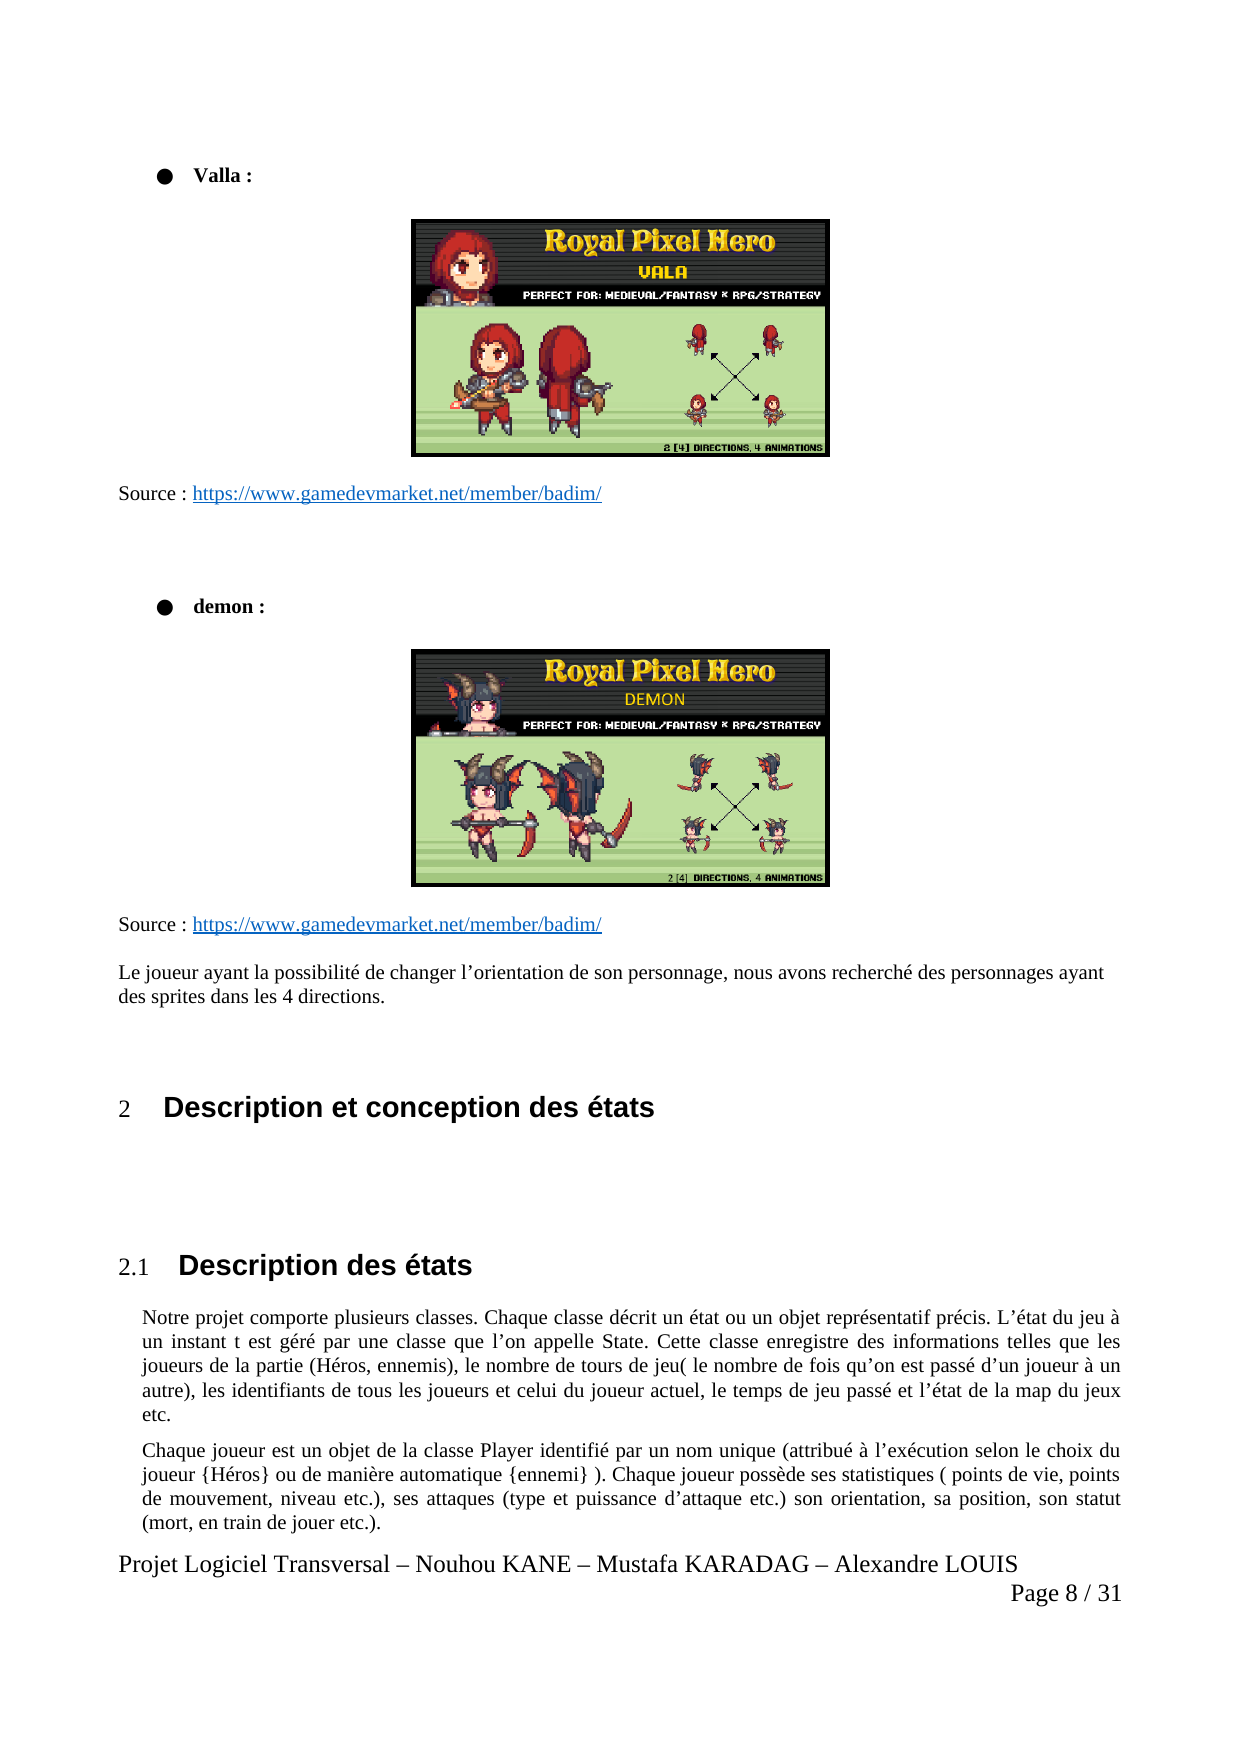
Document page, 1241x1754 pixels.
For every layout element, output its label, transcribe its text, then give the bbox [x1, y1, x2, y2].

list Description des états [118, 1248, 1122, 1282]
text Notre projet comporte plusieurs classes. Chaque classe décrit un état ou un objet représentatif précis. L’état du jeu à un instant t est géré par une classe que l’on appelle State. Cette classe enregistre des informations telles que les joueurs de la partie (Héros, ennemis), le nombre de tours de jeu( le nombre de fois qu’on est passé d’un joueur à un autre), les identifiants de tous les joueurs et celui du joueur actuel, le temps de jeu passé et l’état de la map du jeux etc. [142, 1305, 1122, 1426]
text Le joueur ayant la possibilité de changer l’orientation de son personnage, nous avons recherché des personnages ayant des sprites dans les 4 directions. [118, 960, 1122, 1008]
list Valla : [156, 152, 1122, 194]
text Source : https://www.gamedevmarket.net/member/badim/ [118, 481, 1122, 505]
list demon : [156, 582, 1122, 625]
text Source : https://www.gamedevmarket.net/member/badim/ [118, 912, 1122, 936]
list Description et conception des états [118, 1090, 1122, 1124]
text Chaque joueur est un objet de la classe Player identifié par un nom unique (attribué à l’exécution selon le choix du joueur {Héros} ou de manière automatique {ennemi} ). Chaque joueur possède ses statistiques ( points de vie, points de mouvement, niveau etc.), ses attaques (type et puissance d’attaque etc.) son orientation, sa position, son statut (mort, en train de jouer etc.). [142, 1438, 1122, 1534]
